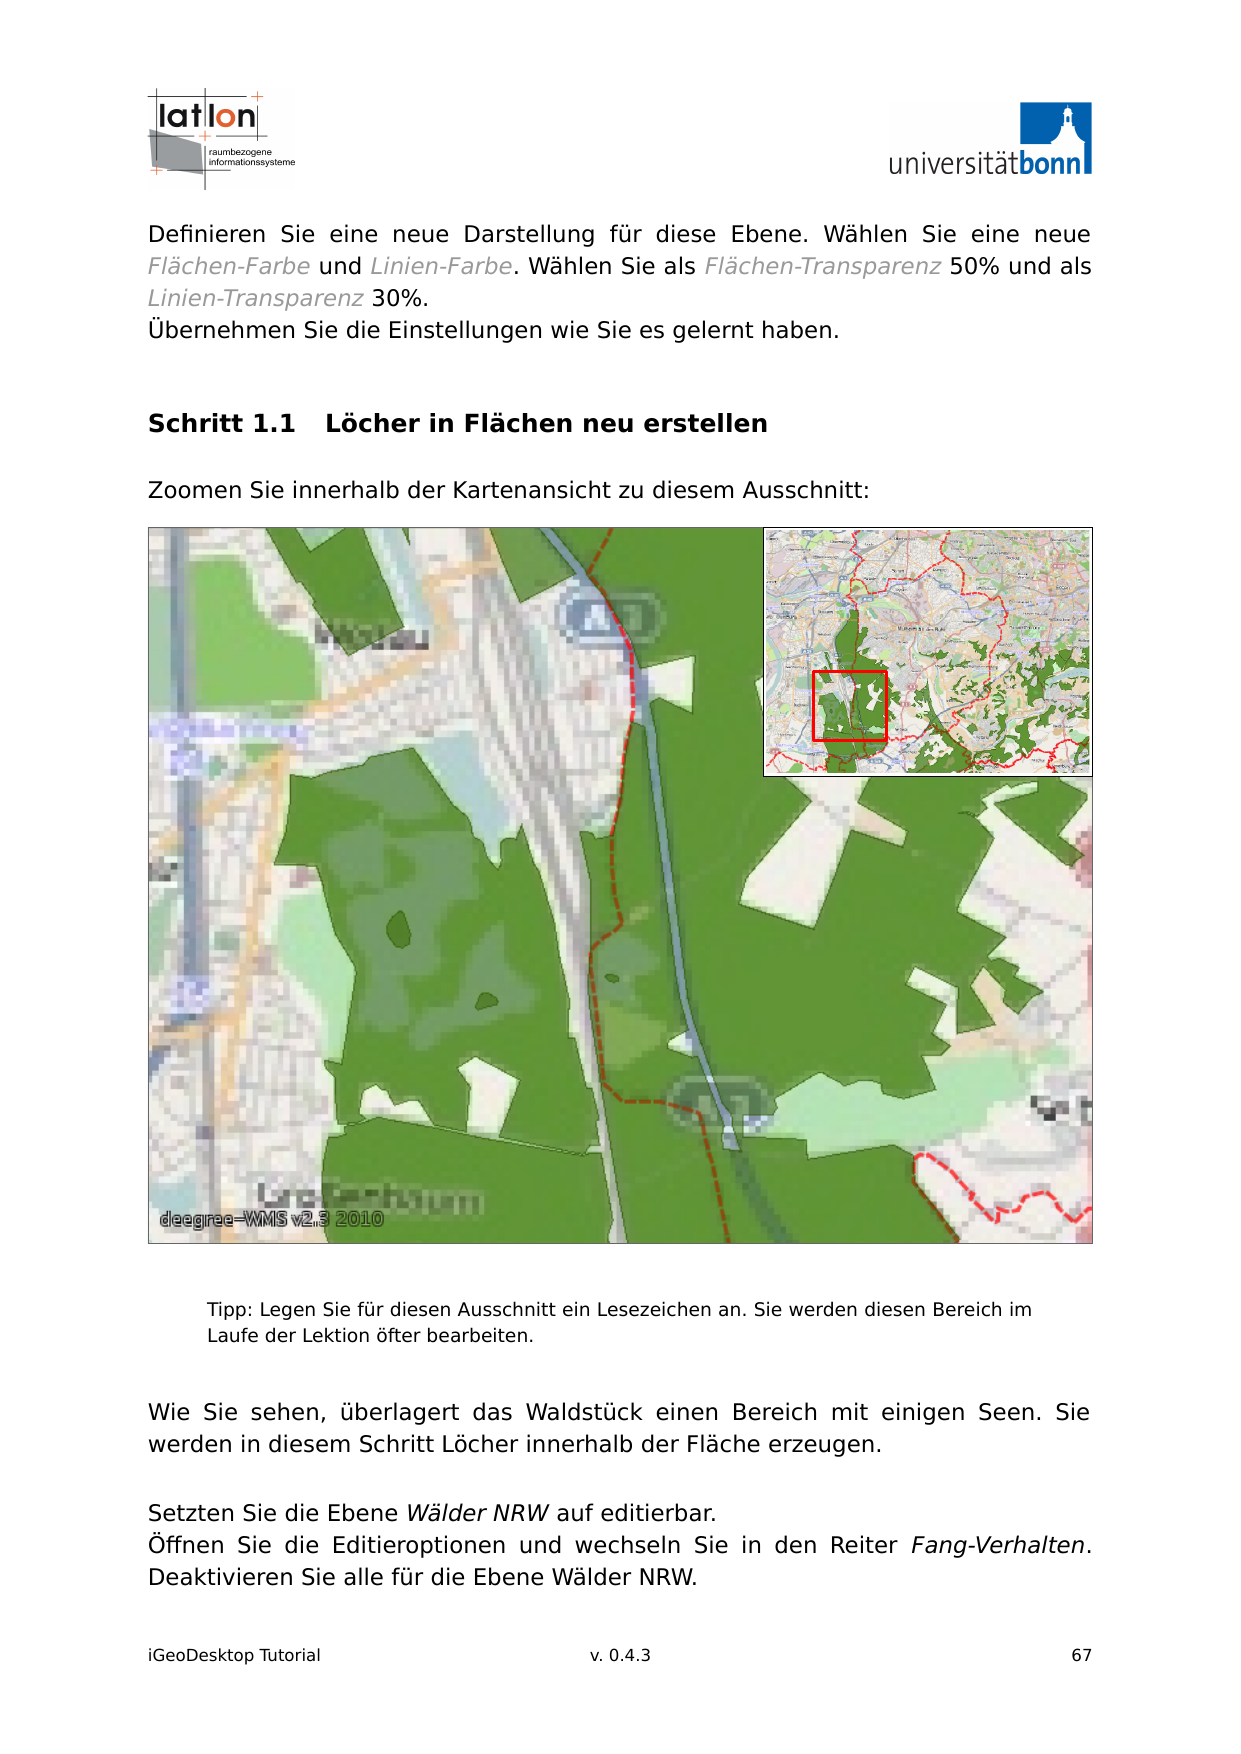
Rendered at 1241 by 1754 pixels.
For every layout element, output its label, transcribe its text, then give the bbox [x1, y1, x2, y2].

text Zoomen Sie innerhalb der Kartenansicht zu diesem Ausschnitt: [148, 477, 1092, 504]
text Definieren Sie eine neue Darstellung für diese Ebene. Wählen Sie eine neue Flächen-Farbe und Linien-Farbe. Wählen Sie als Flächen-Transparenz 50% und als Linien-Transparenz 30%. Übernehmen Sie die Einstellungen wie Sie es gelernt haben. [148, 221, 1092, 344]
text Setzten Sie die Ebene Wälder NRW auf editierbar. Öffnen Sie die Editieroptionen und wechseln Sie in den Reiter Fang-Verhalten. Deaktivieren Sie alle für die Ebene Wälder NRW. [148, 1500, 1092, 1591]
text Tipp: Legen Sie für diesen Ausschnitt ein Lesezeichen an. Sie werden diesen Bereich im Laufe der Lektion öfter bearbeiten. [207, 1299, 1033, 1347]
picture [766, 530, 1090, 773]
subtitle Löcher in Flächen neu erstellen [148, 409, 1092, 438]
picture [147, 88, 295, 190]
picture [889, 102, 1093, 174]
picture [149, 528, 1092, 1243]
text Wie Sie sehen, überlagert das Waldstück einen Bereich mit einigen Seen. Sie werden in diesem Schritt Löcher innerhalb der Fläche erzeugen. [148, 1399, 1092, 1458]
